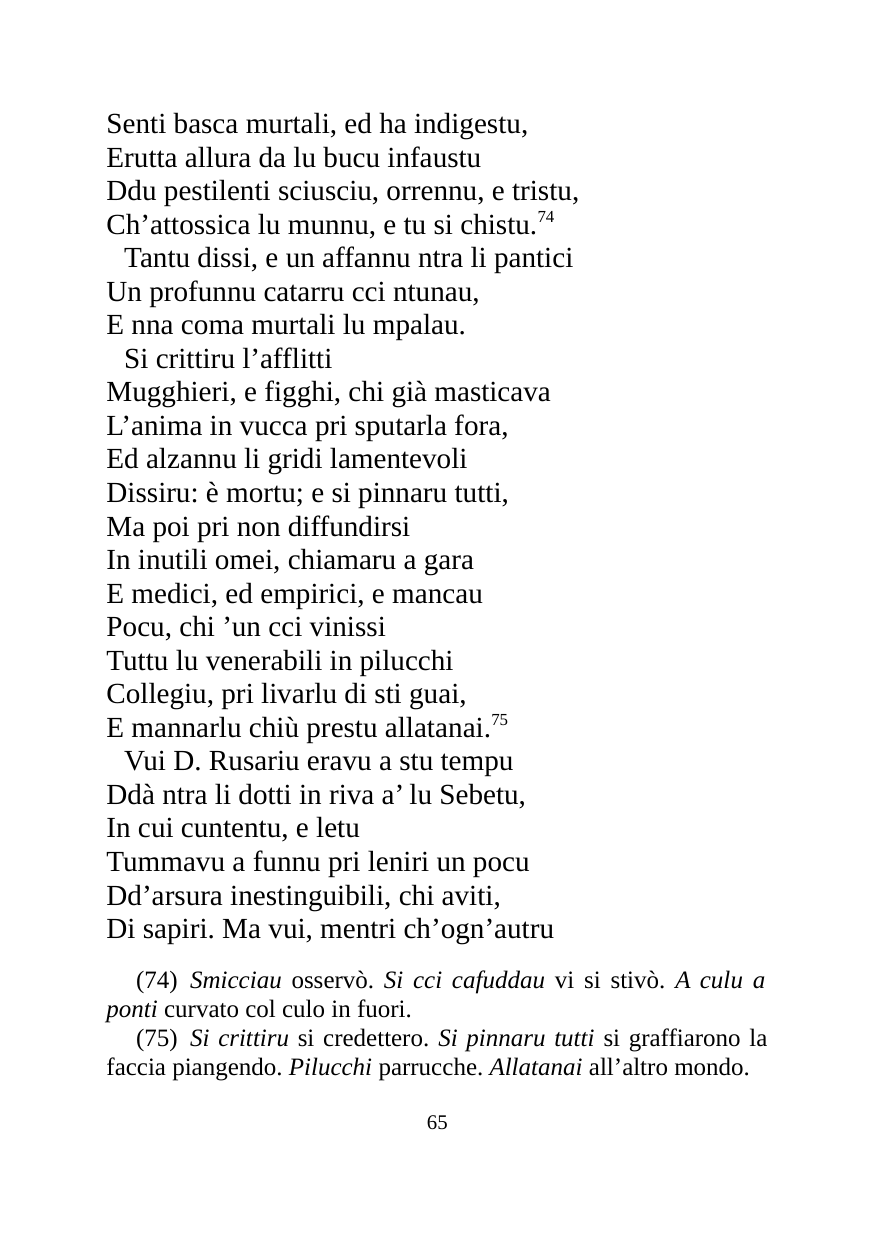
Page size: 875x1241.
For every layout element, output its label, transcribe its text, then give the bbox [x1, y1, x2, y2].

text Si crittiru si credettero. Si pinnaru tutti si graffiarono la faccia piangendo. Pilucchi parrucche. Allatanai all’altro mondo. [106, 1023, 768, 1080]
text Senti basca murtali, ed ha indigestu, Erutta allura da lu bucu infaustu Ddu pestilenti sciusciu, orrennu, e tristu, Ch’attossica lu munnu, e tu si chistu. [106, 106, 768, 240]
text Vui D. Rusariu eravu a stu tempu Ddà ntra li dotti in riva a’ lu Sebetu, In cui cuntentu, e letu Tummavu a funnu pri leniri un pocu Dd’arsura inestinguibili, chi aviti, Di sapiri. Ma vui, mentri ch’ogn’autru [106, 743, 768, 945]
text Smicciau osservò. Si cci cafuddau vi si stivò. A culu a ponti curvato col culo in fuori. [106, 965, 768, 1023]
text Tantu dissi, e un affannu ntra li pantici Un profunnu catarru cci ntunau, E nna coma murtali lu mpalau. [106, 240, 768, 341]
text Si crittiru l’afflitti Mugghieri, e figghi, chi già masticava L’anima in vucca pri sputarla fora, Ed alzannu li gridi lamentevoli Dissiru: è mortu; e si pinnaru tutti, Ma poi pri non diffundirsi In inutili omei, chiamaru a gara E medici, ed empirici, e mancau Pocu, chi ’un cci vinissi Tuttu lu venerabili in pilucchi Collegiu, pri livarlu di sti guai, E mannarlu chiù prestu allatanai. [106, 341, 768, 743]
